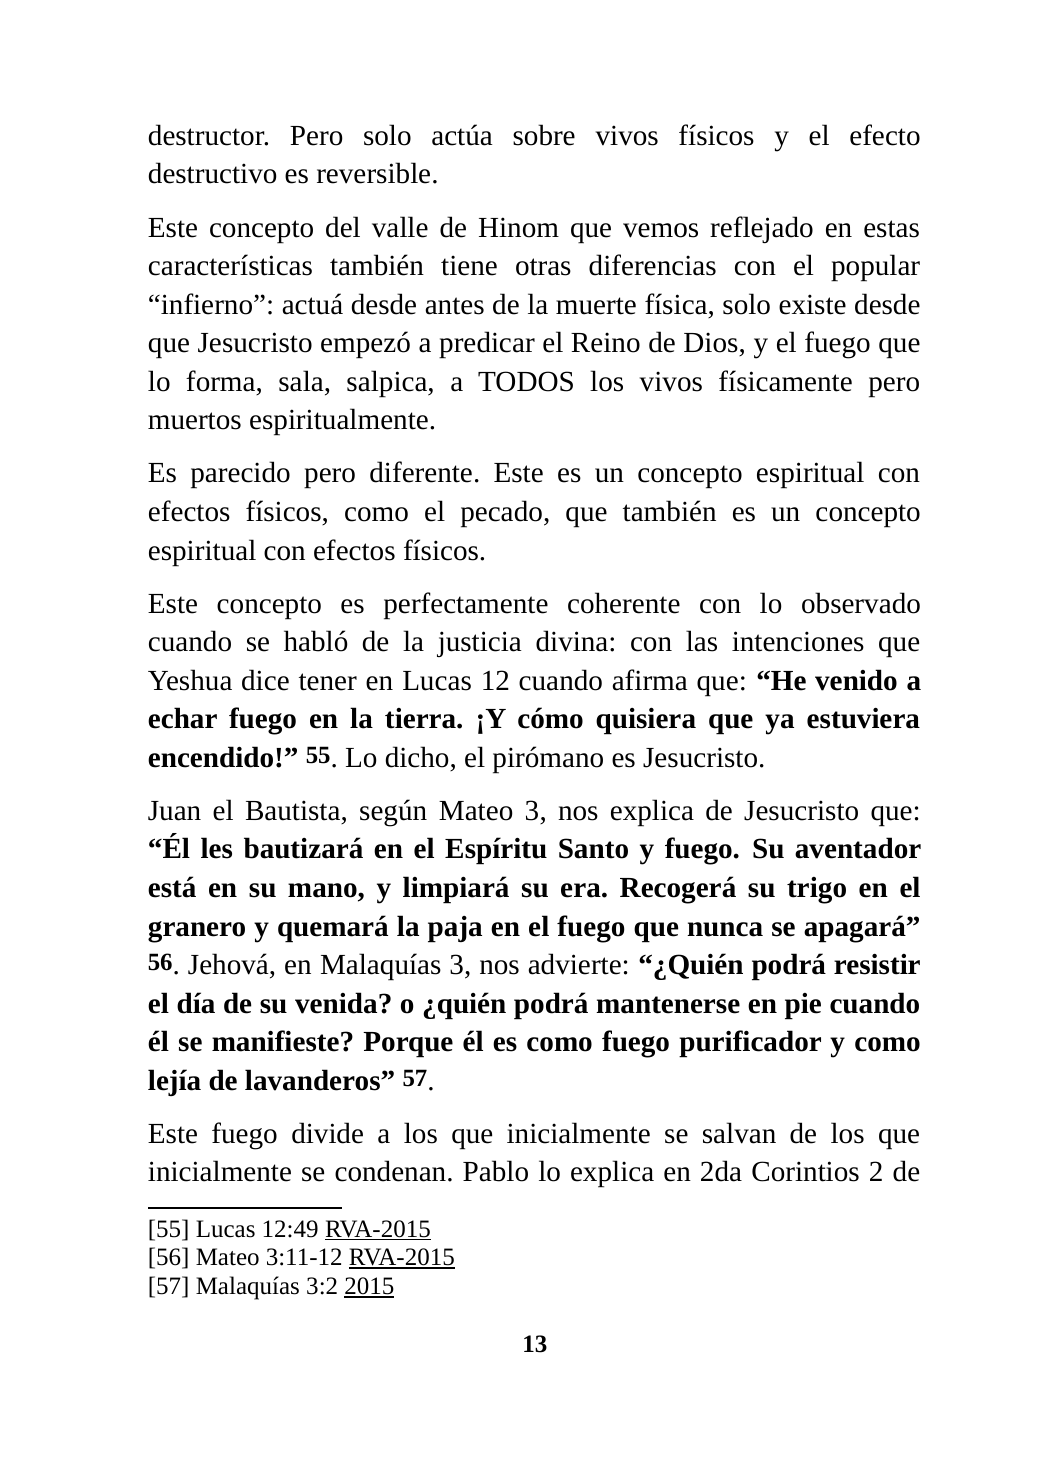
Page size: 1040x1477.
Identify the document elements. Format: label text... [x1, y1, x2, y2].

text Es parecido pero diferente. Este es un concepto espiritual con efectos físicos, como el pecado, que también es un concepto espiritual con efectos físicos. [148, 456, 921, 566]
text destructor. Pero solo actúa sobre vivos físicos y el efecto destructivo es reversible. [148, 118, 921, 190]
text Este fuego divide a los que inicialmente se salvan de los que inicialmente se condenan. Pablo lo explica en 2da Corintios 2 de [148, 1116, 921, 1188]
text Este concepto del valle de Hinom que vemos reflejado en estas características también tiene otras diferencias con el popular “infierno”: actuá desde antes de la muerte física, solo existe desde que Jesucristo empezó a predicar el Reino de Dios, y el fuego que lo forma, sala, salpica, a TODOS los vivos físicamente pero muertos espiritualmente. [148, 210, 921, 436]
text Lucas 12:49 RVA-2015 [148, 1214, 921, 1242]
text Mateo 3:11-12 RVA-2015 [148, 1242, 921, 1271]
text Juan el Bautista, según Mateo 3, nos explica de Jesucristo que: “Él les bautizará en el Espíritu Santo y fuego. Su aventador está en su mano, y limpiará su era. Recogerá su trigo en el granero y quemará la paja en el fuego que nunca se apagará” . Jehová, en Malaquías 3, nos advierte: “¿Quién podrá resistir el día de su venida? o ¿quién podrá mantenerse en pie cuando él se manifieste? Porque él es como fuego purificador y como lejía de lavanderos” . [148, 793, 921, 1096]
text Malaquías 3:2 2015 [148, 1271, 921, 1300]
text Este concepto es perfectamente coherente con lo observado cuando se habló de la justicia divina: con las intenciones que Yeshua dice tener en Lucas 12 cuando afirma que: “He venido a echar fuego en la tierra. ¡Y cómo quisiera que ya estuviera encendido!” . Lo dicho, el pirómano es Jesucristo. [148, 586, 921, 773]
